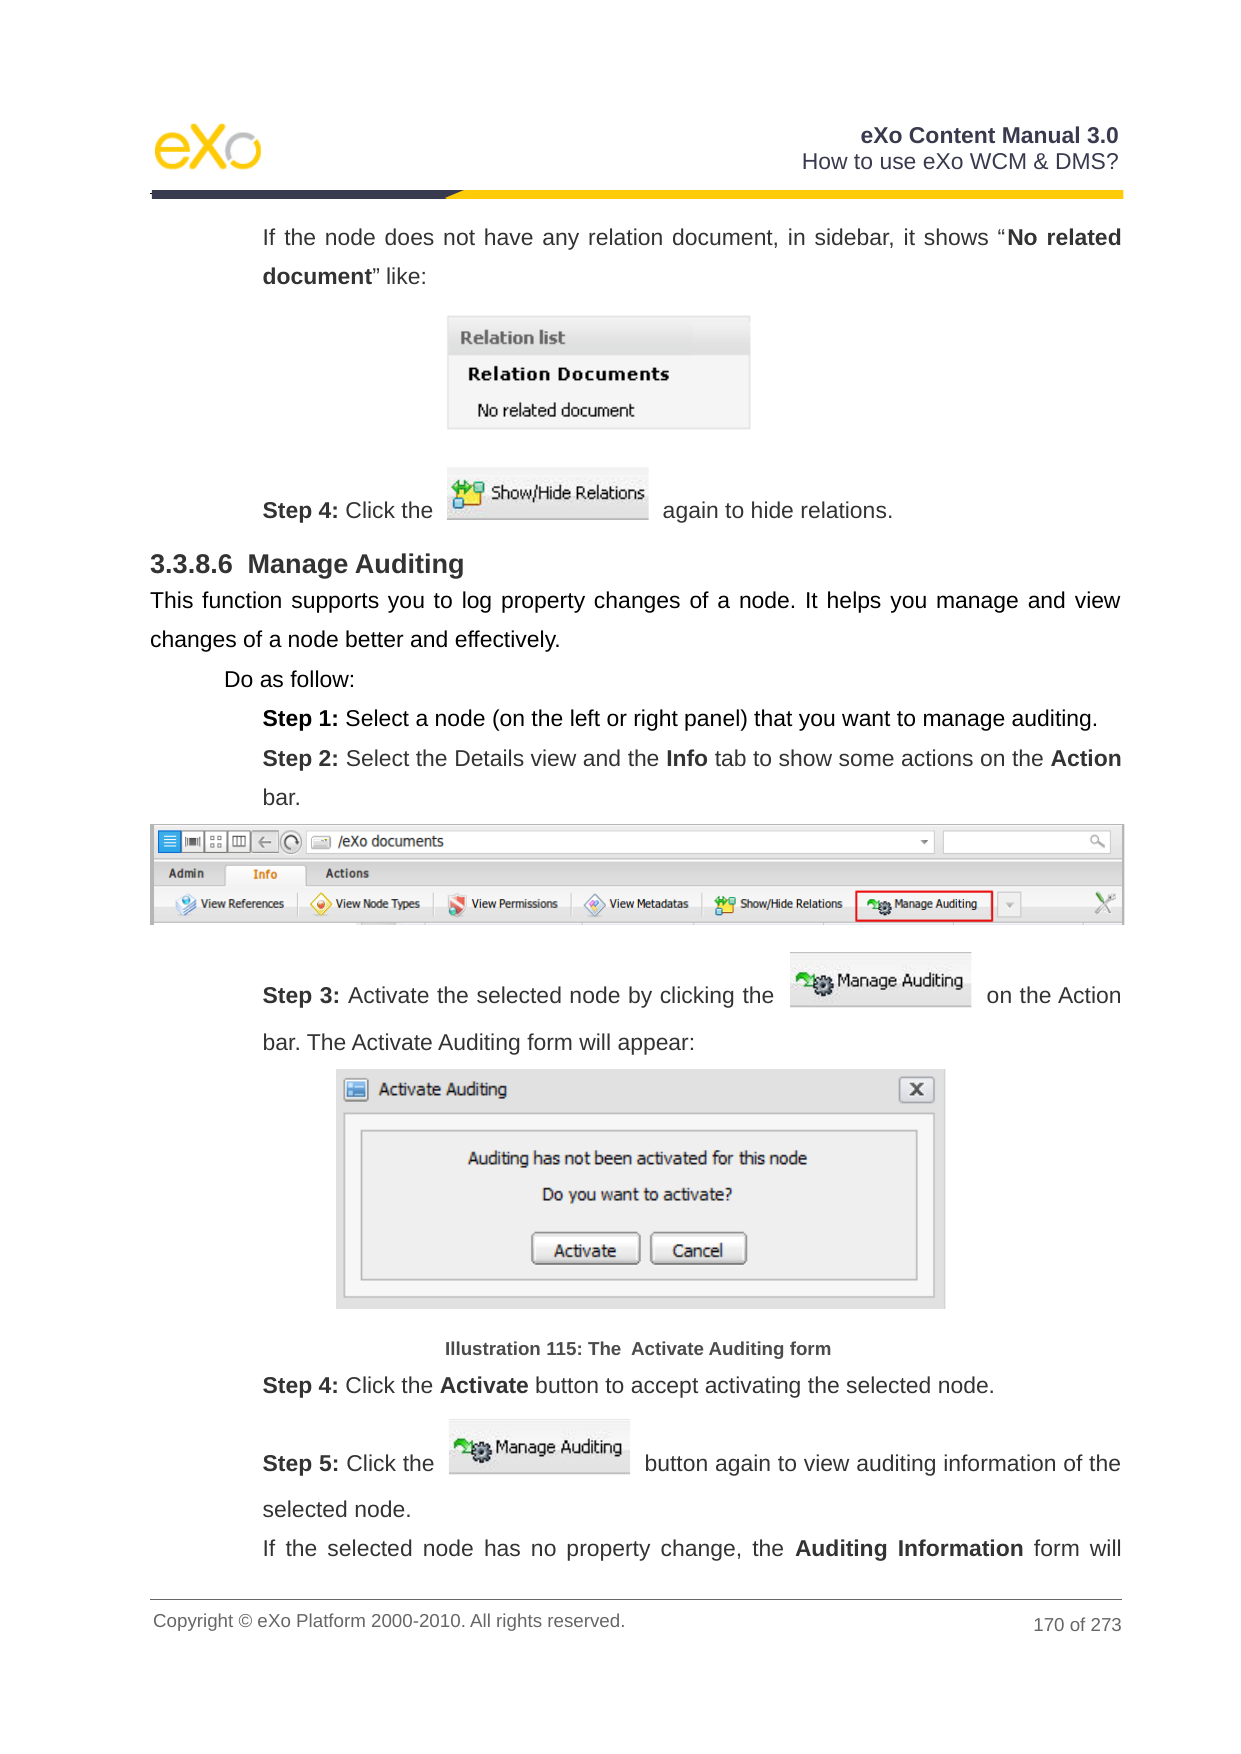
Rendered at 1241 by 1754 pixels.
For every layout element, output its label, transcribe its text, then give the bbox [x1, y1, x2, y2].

list Step 2: Select the Details view and the Info tab to show some actions on the Action bar. [225, 744, 1122, 810]
picture [150, 824, 1125, 925]
text This function supports you to log property changes of a node. It helps you manage and view changes of a node better and effectively. [150, 587, 1122, 652]
picture [447, 466, 649, 520]
list Step 3: Activate the selected node by clicking the on the Action bar. The Activate Auditing form will appear: [225, 925, 1122, 1056]
list If the node does not have any relation document, in sidebar, it shows “No related document” like: [225, 223, 1122, 289]
text Do as follow: [224, 666, 1122, 692]
list Step 1: Select a node (on the left or right panel) that you want to manage auditing. [225, 705, 1122, 731]
picture [336, 1069, 946, 1309]
picture [438, 308, 757, 439]
list Step 5: Click the button again to view auditing information of the selected node. [225, 1412, 1122, 1522]
list Step 4: Click the Activate button to accept activating the selected node. [225, 1309, 1122, 1398]
picture [155, 123, 262, 170]
picture [790, 952, 972, 1009]
list Illustration 115: The Activate Auditing form [328, 1309, 953, 1359]
list Step 4: Click the again to hide relations. [225, 302, 1122, 527]
picture [448, 1419, 631, 1476]
list If the selected node has no property change, the Auditing Information form will [225, 1535, 1122, 1562]
subtitle Manage Auditing [150, 548, 1122, 579]
picture [151, 190, 1124, 199]
